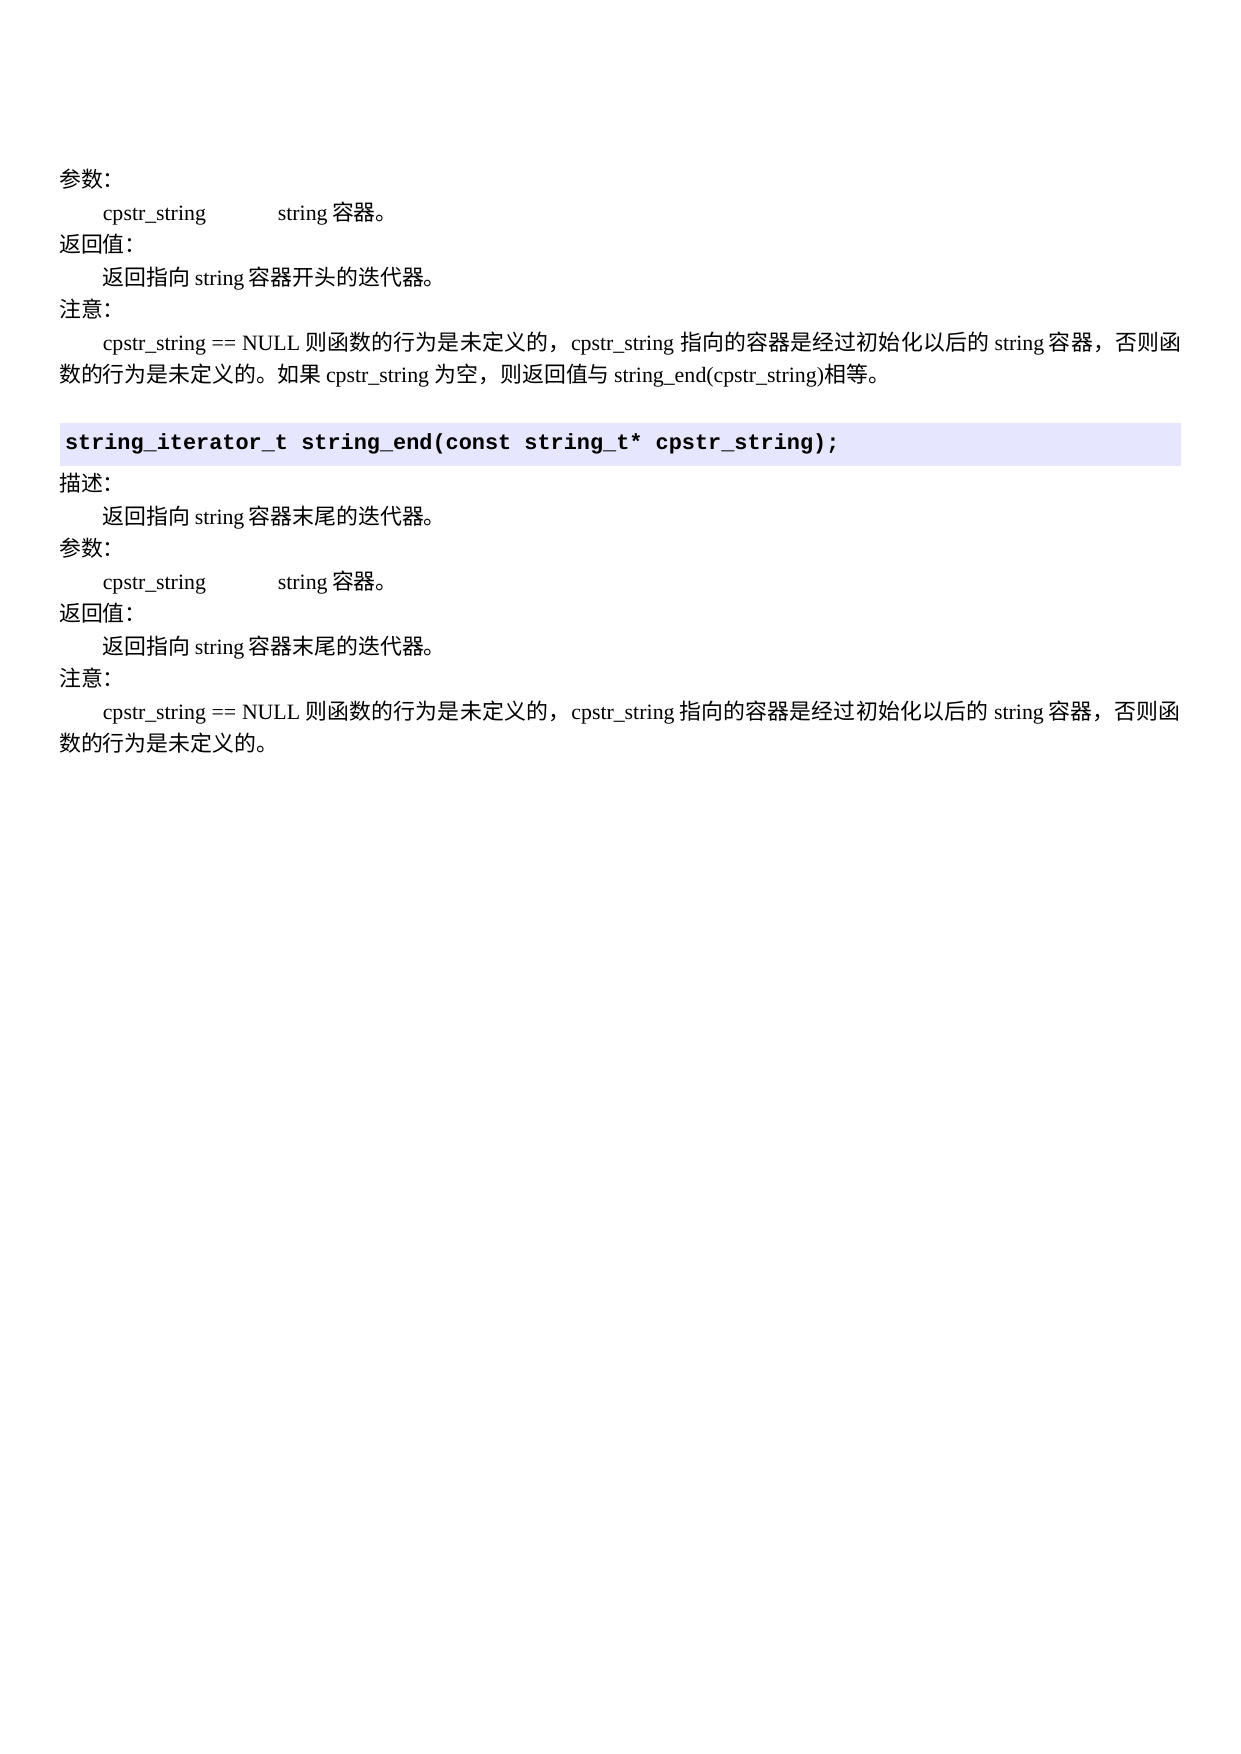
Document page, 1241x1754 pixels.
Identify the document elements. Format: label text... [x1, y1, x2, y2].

text 注意： [59, 292, 1181, 324]
text 返回值： [59, 596, 1181, 628]
text 返回指向string容器开头的迭代器。 [59, 259, 1181, 292]
text cpstr_string string容器。 [59, 563, 1181, 596]
text 描述： [59, 467, 1181, 498]
text 参数： [59, 531, 1181, 563]
text cpstr_string string容器。 [59, 194, 1181, 227]
table_header string_iterator_t string_end(const string_t* cpstr_string); [60, 423, 1181, 466]
text 注意： [59, 661, 1181, 693]
text 返回指向string容器末尾的迭代器。 [59, 628, 1181, 661]
text 返回值： [59, 227, 1181, 259]
text cpstr_string == NULL则函数的行为是未定义的，cpstr_string 指向的容器是经过初始化以后的string容器，否则函数的行为是未定义的。如果cpstr_string 为空，则返回值与string_end(cpstr_string)相等。 [59, 324, 1181, 389]
text 返回指向string容器末尾的迭代器。 [59, 498, 1181, 531]
text 参数： [59, 162, 1181, 194]
text cpstr_string == NULL则函数的行为是未定义的，cpstr_string指向的容器是经过初始化以后的string容器，否则函数的行为是未定义的。 [59, 693, 1181, 758]
